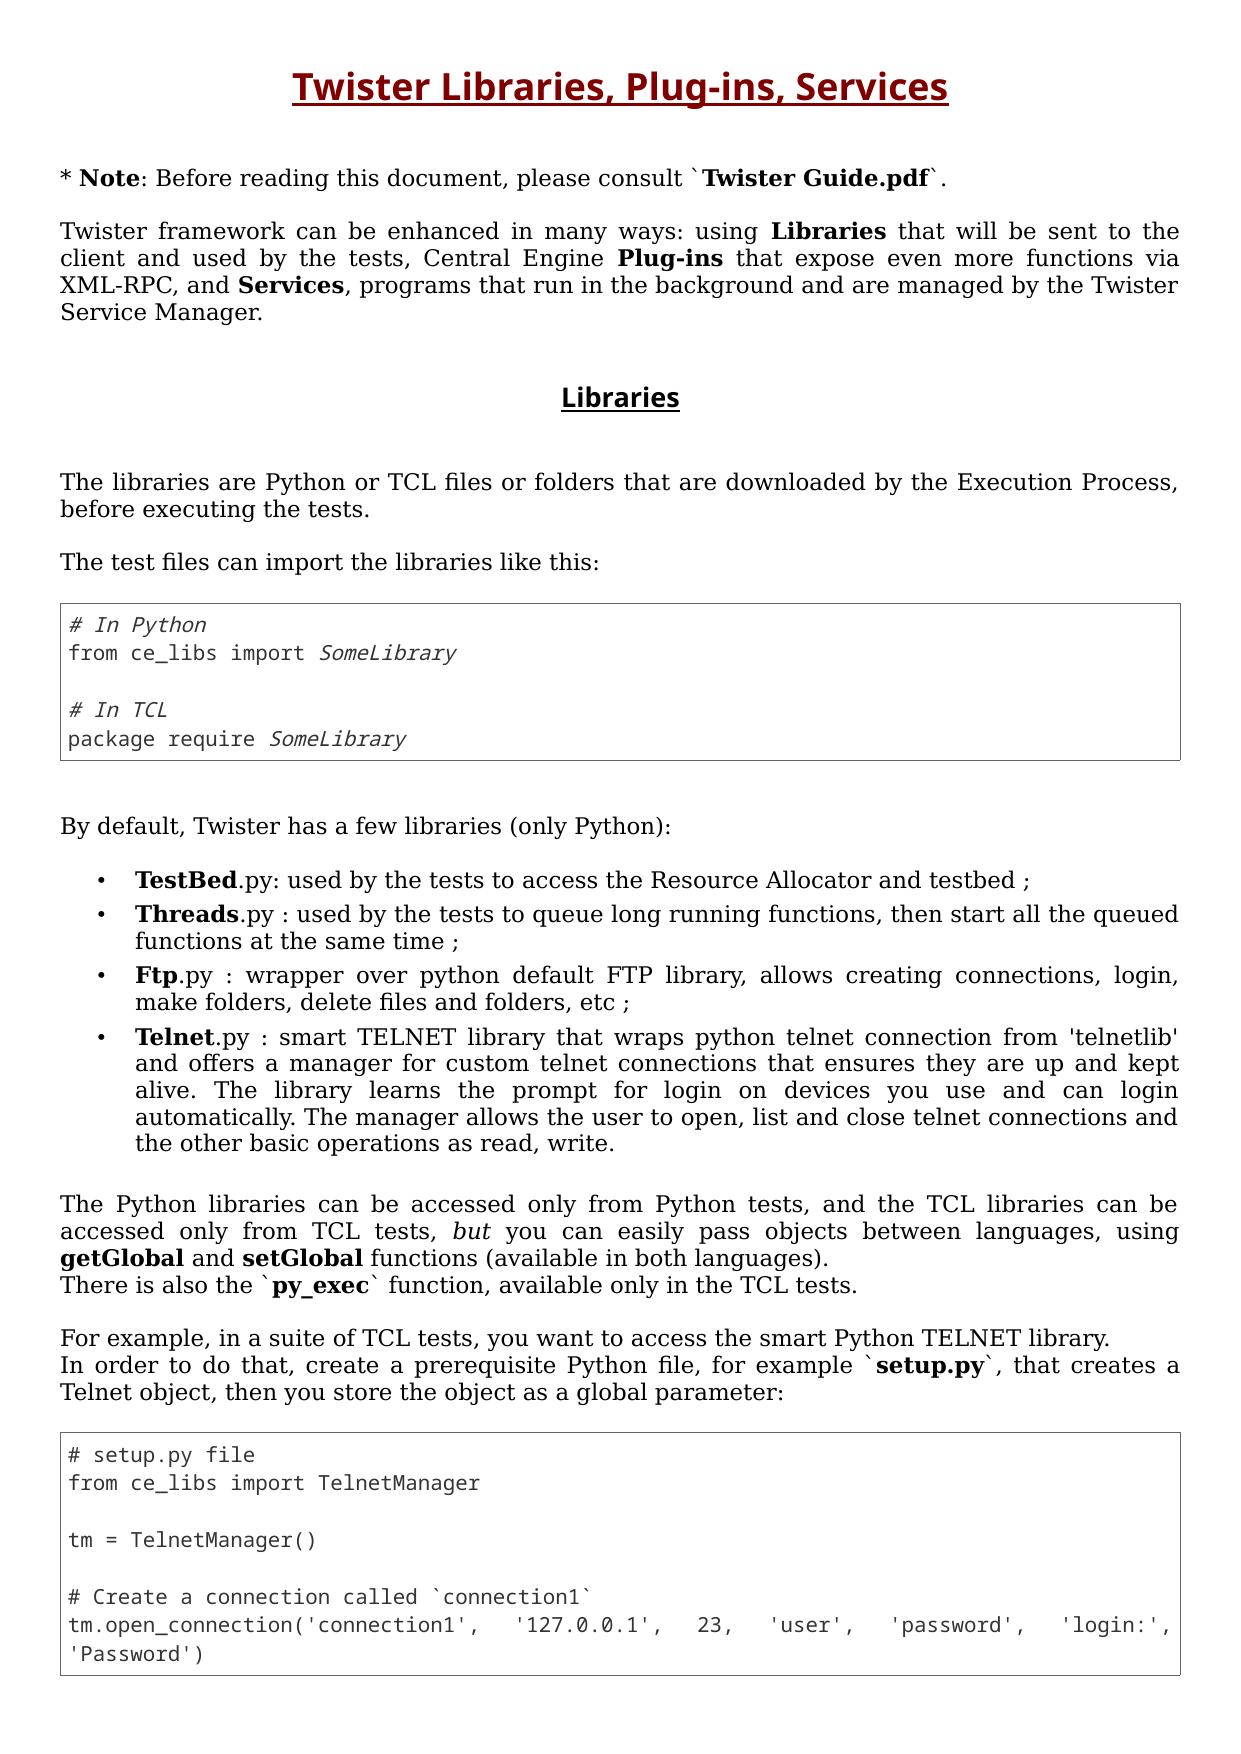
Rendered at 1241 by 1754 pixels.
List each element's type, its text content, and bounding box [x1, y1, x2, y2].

text # setup.py file [61, 1433, 1180, 1461]
text tm = TelnetManager() [61, 1517, 1180, 1553]
list Telnet.py : smart TELNET library that wraps python telnet connection from 'telnetlib' and offers a manager for custom telnet connections that ensures they are up and kept alive. The library learns the prompt for login on devices you use and can login automatically. The manager allows the user to open, list and close telnet connections and the other basic operations as read, write. [97, 1023, 1180, 1157]
text # Create a connection called `connection1` [61, 1574, 1180, 1603]
text Libraries [60, 379, 1180, 416]
list Ftp.py : wrapper over python default FTP library, allows creating connections, login, make folders, delete files and folders, etc ; [97, 962, 1180, 1016]
text Twister Libraries, Plug-ins, Services [60, 60, 1180, 111]
text By default, Twister has a few libraries (only Python): [60, 813, 1180, 840]
text Twister framework can be enhanced in many ways: using Libraries that will be sent to the client and used by the tests, Central Engine Plug-ins that expose even more functions via XML-RPC, and Services, programs that run in the background and are managed by the Twister Service Manager. [60, 218, 1180, 326]
text The test files can import the libraries like this: [60, 549, 1180, 576]
text package require SomeLibrary [61, 716, 1180, 760]
text from ce_libs import SomeLibrary [61, 631, 1180, 667]
text In order to do that, create a prerequisite Python file, for example `setup.py`, that creates a Telnet object, then you store the object as a global parameter: [60, 1352, 1180, 1405]
text For example, in a suite of TCL tests, you want to access the smart Python TELNET library. [60, 1325, 1180, 1352]
list TestBed.py: used by the tests to access the Resource Allocator and testbed ; [97, 867, 1180, 893]
text # In Python [61, 604, 1180, 631]
text The Python libraries can be accessed only from Python tests, and the TCL libraries can be accessed only from TCL tests, but you can easily pass objects between languages, using getGlobal and setGlobal functions (available in both languages). [60, 1191, 1180, 1271]
text * Note: Before reading this document, please consult `Twister Guide.pdf`. [60, 164, 1180, 191]
text # In TCL [61, 688, 1180, 716]
list Threads.py : used by the tests to queue long running functions, then start all the queued functions at the same time ; [97, 901, 1180, 955]
text The libraries are Python or TCL files or folders that are downloaded by the Execution Process, before executing the tests. [60, 469, 1180, 522]
text tm.open_connection('connection1', '127.0.0.1', 23, 'user', 'password', 'login:', 'Password') [61, 1603, 1180, 1675]
text from ce_libs import TelnetManager [61, 1461, 1180, 1497]
text There is also the `py_exec` function, available only in the TCL tests. [60, 1271, 1180, 1298]
